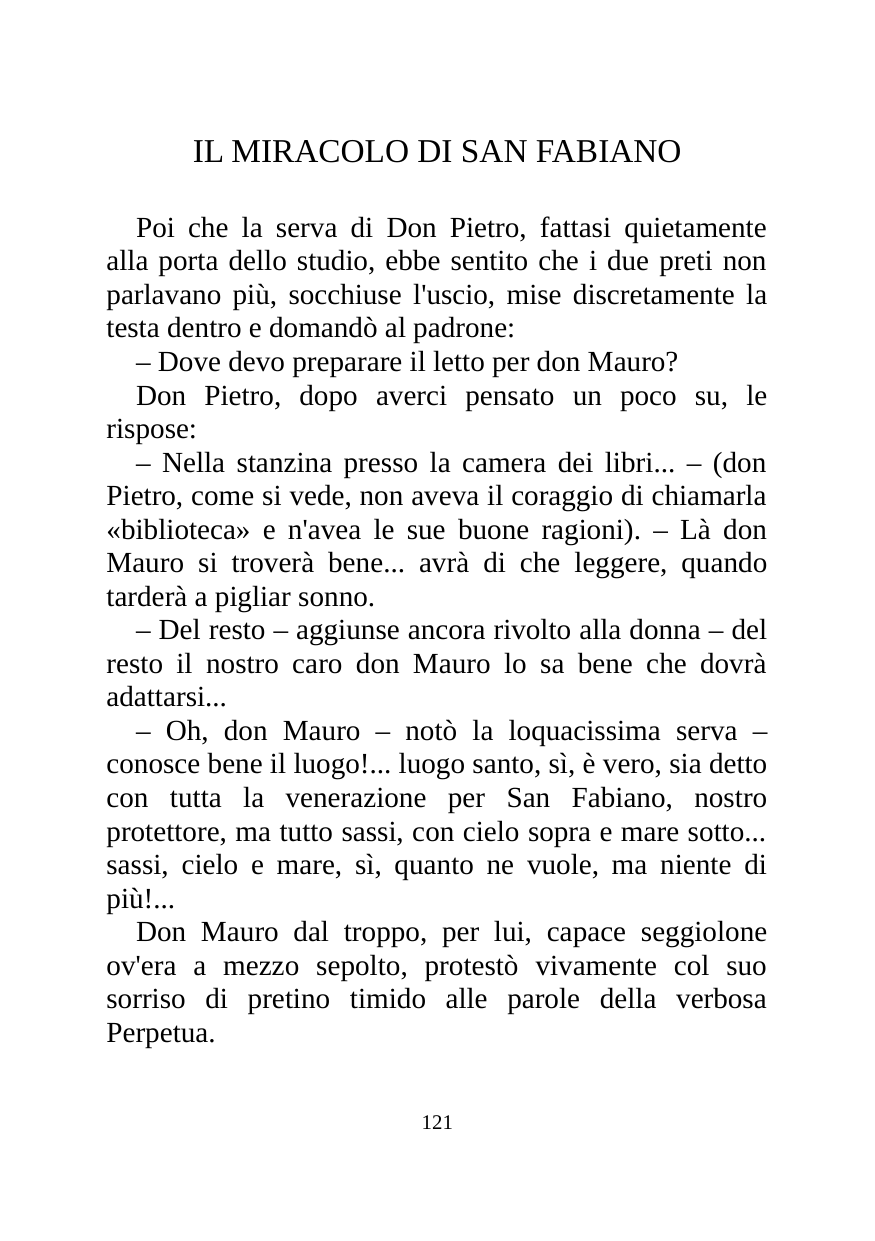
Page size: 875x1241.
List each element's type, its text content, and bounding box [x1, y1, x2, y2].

text – Nella stanzina presso la camera dei libri... – (don Pietro, come si vede, non aveva il coraggio di chiamarla «biblioteca» e n'avea le sue buone ragioni). – Là don Mauro si troverà bene... avrà di che leggere, quando tarderà a pigliar sonno. [106, 445, 768, 612]
text – Dove devo preparare il letto per don Mauro? [106, 344, 768, 378]
text – Del resto – aggiunse ancora rivolto alla donna – del resto il nostro caro don Mauro lo sa bene che dovrà adattarsi... [106, 612, 768, 713]
title IL MIRACOLO DI SAN FABIANO [106, 131, 768, 169]
text Poi che la serva di Don Pietro, fattasi quietamente alla porta dello studio, ebbe sentito che i due preti non parlavano più, socchiuse l'uscio, mise discretamente la testa dentro e domandò al padrone: [106, 210, 768, 344]
text Don Mauro dal troppo, per lui, capace seggiolone ov'era a mezzo sepolto, protestò vivamente col suo sorriso di pretino timido alle parole della verbosa Perpetua. [106, 914, 768, 1048]
text – Oh, don Mauro – notò la loquacissima serva – conosce bene il luogo!... luogo santo, sì, è vero, sia detto con tutta la venerazione per San Fabiano, nostro protettore, ma tutto sassi, con cielo sopra e mare sotto... sassi, cielo e mare, sì, quanto ne vuole, ma niente di più!... [106, 713, 768, 914]
text Don Pietro, dopo averci pensato un poco su, le rispose: [106, 378, 768, 445]
